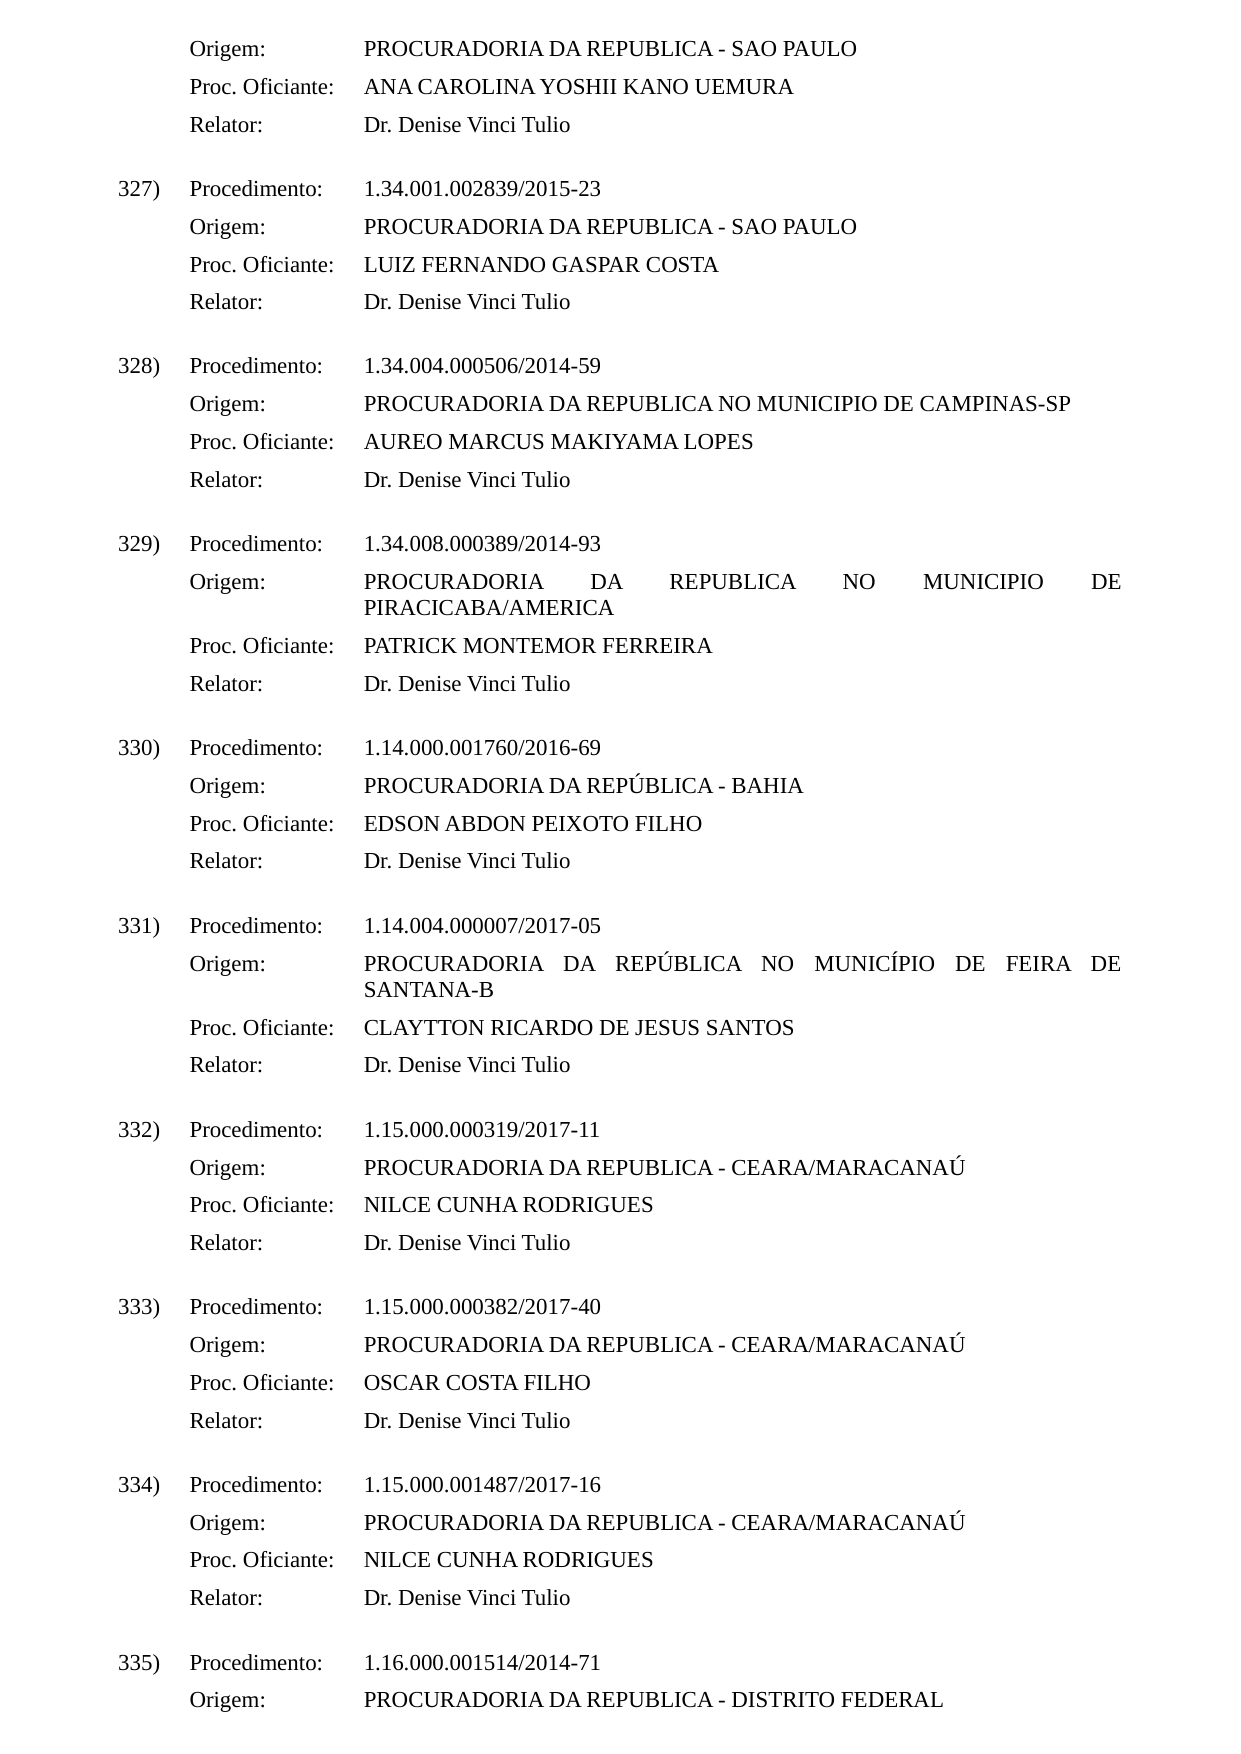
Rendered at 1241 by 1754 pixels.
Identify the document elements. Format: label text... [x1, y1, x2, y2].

table_cell [112, 1046, 184, 1084]
table_cell Origem: [184, 385, 358, 422]
table_cell Origem: [184, 944, 358, 1008]
table_cell Relator: [184, 842, 358, 880]
table_header 1.15.000.000382/2017-40 [358, 1288, 1128, 1325]
table_header 333) [112, 1288, 184, 1325]
table_header Procedimento: [184, 1288, 358, 1325]
table_cell PROCURADORIA DA REPUBLICA - CEARA/MARACANAÚ [358, 1325, 1128, 1363]
table_cell Proc. Oficiante: [184, 626, 358, 664]
table_cell Relator: [184, 105, 358, 143]
table_cell [112, 245, 184, 283]
table_cell Dr. Denise Vinci Tulio [358, 664, 1128, 702]
table_header 1.15.000.001487/2017-16 [358, 1465, 1128, 1503]
table_cell PROCURADORIA DA REPUBLICA - CEARA/MARACANAÚ [358, 1503, 1128, 1541]
table_header Procedimento: [184, 1465, 358, 1503]
table_cell [112, 804, 184, 842]
table_cell [112, 423, 184, 460]
table_cell [112, 1401, 184, 1439]
table_cell Proc. Oficiante: [184, 1008, 358, 1046]
table_cell NILCE CUNHA RODRIGUES [358, 1541, 1128, 1579]
table_cell Origem: [184, 30, 358, 67]
table_cell AUREO MARCUS MAKIYAMA LOPES [358, 423, 1128, 460]
table_header Procedimento: [184, 525, 358, 562]
table_cell EDSON ABDON PEIXOTO FILHO [358, 804, 1128, 842]
table_header 332) [112, 1110, 184, 1148]
table_header 1.16.000.001514/2014-71 [358, 1643, 1128, 1681]
table_cell Relator: [184, 664, 358, 702]
table_cell Proc. Oficiante: [184, 423, 358, 460]
table_cell Relator: [184, 283, 358, 321]
table_header 330) [112, 729, 184, 766]
table_header 1.14.000.001760/2016-69 [358, 729, 1128, 766]
table_cell [112, 207, 184, 245]
table_cell Relator: [184, 460, 358, 498]
table_cell Dr. Denise Vinci Tulio [358, 1401, 1128, 1439]
table_cell [112, 283, 184, 321]
table_cell [112, 385, 184, 422]
table_cell [112, 1325, 184, 1363]
table_cell [112, 1541, 184, 1579]
table_header Procedimento: [184, 169, 358, 207]
table_cell PROCURADORIA DA REPUBLICA - CEARA/MARACANAÚ [358, 1148, 1128, 1186]
table_cell [112, 1681, 184, 1718]
table_cell [112, 1008, 184, 1046]
table_cell PROCURADORIA DA REPÚBLICA - BAHIA [358, 766, 1128, 804]
table_header Procedimento: [184, 906, 358, 944]
table_cell Origem: [184, 562, 358, 626]
table_header 327) [112, 169, 184, 207]
table_cell Proc. Oficiante: [184, 245, 358, 283]
table_cell Dr. Denise Vinci Tulio [358, 1579, 1128, 1616]
table_header 1.34.004.000506/2014-59 [358, 347, 1128, 385]
table_header 1.15.000.000319/2017-11 [358, 1110, 1128, 1148]
table_cell Proc. Oficiante: [184, 1363, 358, 1401]
table_cell [112, 1186, 184, 1223]
table_cell [112, 944, 184, 1008]
table_cell Origem: [184, 1325, 358, 1363]
table_cell [112, 842, 184, 880]
table_cell [112, 626, 184, 664]
table_cell Proc. Oficiante: [184, 804, 358, 842]
table_cell NILCE CUNHA RODRIGUES [358, 1186, 1128, 1223]
table_cell Dr. Denise Vinci Tulio [358, 1224, 1128, 1261]
table_header 329) [112, 525, 184, 562]
table_cell Proc. Oficiante: [184, 1541, 358, 1579]
table_header Procedimento: [184, 729, 358, 766]
table_cell Dr. Denise Vinci Tulio [358, 1046, 1128, 1084]
table_cell Origem: [184, 1681, 358, 1718]
table_cell [112, 1224, 184, 1261]
table_cell [112, 1579, 184, 1616]
table_cell Relator: [184, 1401, 358, 1439]
table_cell PROCURADORIA DA REPUBLICA - DISTRITO FEDERAL [358, 1681, 1128, 1718]
table_cell OSCAR COSTA FILHO [358, 1363, 1128, 1401]
table_cell [112, 1363, 184, 1401]
table_header Procedimento: [184, 1643, 358, 1681]
table_cell [112, 105, 184, 143]
table_header 328) [112, 347, 184, 385]
table_cell Dr. Denise Vinci Tulio [358, 105, 1128, 143]
table_cell Relator: [184, 1224, 358, 1261]
table_cell PROCURADORIA DA REPUBLICA - SAO PAULO [358, 207, 1128, 245]
table_cell Relator: [184, 1579, 358, 1616]
table_cell [112, 1503, 184, 1541]
table_cell PROCURADORIA DA REPUBLICA NO MUNICIPIO DE PIRACICABA/AMERICA [358, 562, 1128, 626]
table_header 331) [112, 906, 184, 944]
table_cell [112, 30, 184, 67]
table_cell PROCURADORIA DA REPUBLICA - SAO PAULO [358, 30, 1128, 67]
table_cell Origem: [184, 1503, 358, 1541]
table_header 334) [112, 1465, 184, 1503]
table_cell Dr. Denise Vinci Tulio [358, 842, 1128, 880]
table_cell [112, 766, 184, 804]
table_cell LUIZ FERNANDO GASPAR COSTA [358, 245, 1128, 283]
table_cell Relator: [184, 1046, 358, 1084]
table_header Procedimento: [184, 347, 358, 385]
table_header 1.34.001.002839/2015-23 [358, 169, 1128, 207]
table_header 335) [112, 1643, 184, 1681]
table_header 1.34.008.000389/2014-93 [358, 525, 1128, 562]
table_cell PROCURADORIA DA REPÚBLICA NO MUNICÍPIO DE FEIRA DE SANTANA-B [358, 944, 1128, 1008]
table_cell PATRICK MONTEMOR FERREIRA [358, 626, 1128, 664]
table_cell [112, 562, 184, 626]
table_cell PROCURADORIA DA REPUBLICA NO MUNICIPIO DE CAMPINAS-SP [358, 385, 1128, 422]
table_cell [112, 664, 184, 702]
table_header Procedimento: [184, 1110, 358, 1148]
table_cell [112, 67, 184, 105]
table_cell Proc. Oficiante: [184, 1186, 358, 1223]
table_cell Dr. Denise Vinci Tulio [358, 460, 1128, 498]
table_cell Origem: [184, 1148, 358, 1186]
table_cell Dr. Denise Vinci Tulio [358, 283, 1128, 321]
table_cell [112, 460, 184, 498]
table_cell ANA CAROLINA YOSHII KANO UEMURA [358, 67, 1128, 105]
table_cell Origem: [184, 766, 358, 804]
table_cell Origem: [184, 207, 358, 245]
table_header 1.14.004.000007/2017-05 [358, 906, 1128, 944]
table_cell Proc. Oficiante: [184, 67, 358, 105]
table_cell [112, 1148, 184, 1186]
table_cell CLAYTTON RICARDO DE JESUS SANTOS [358, 1008, 1128, 1046]
